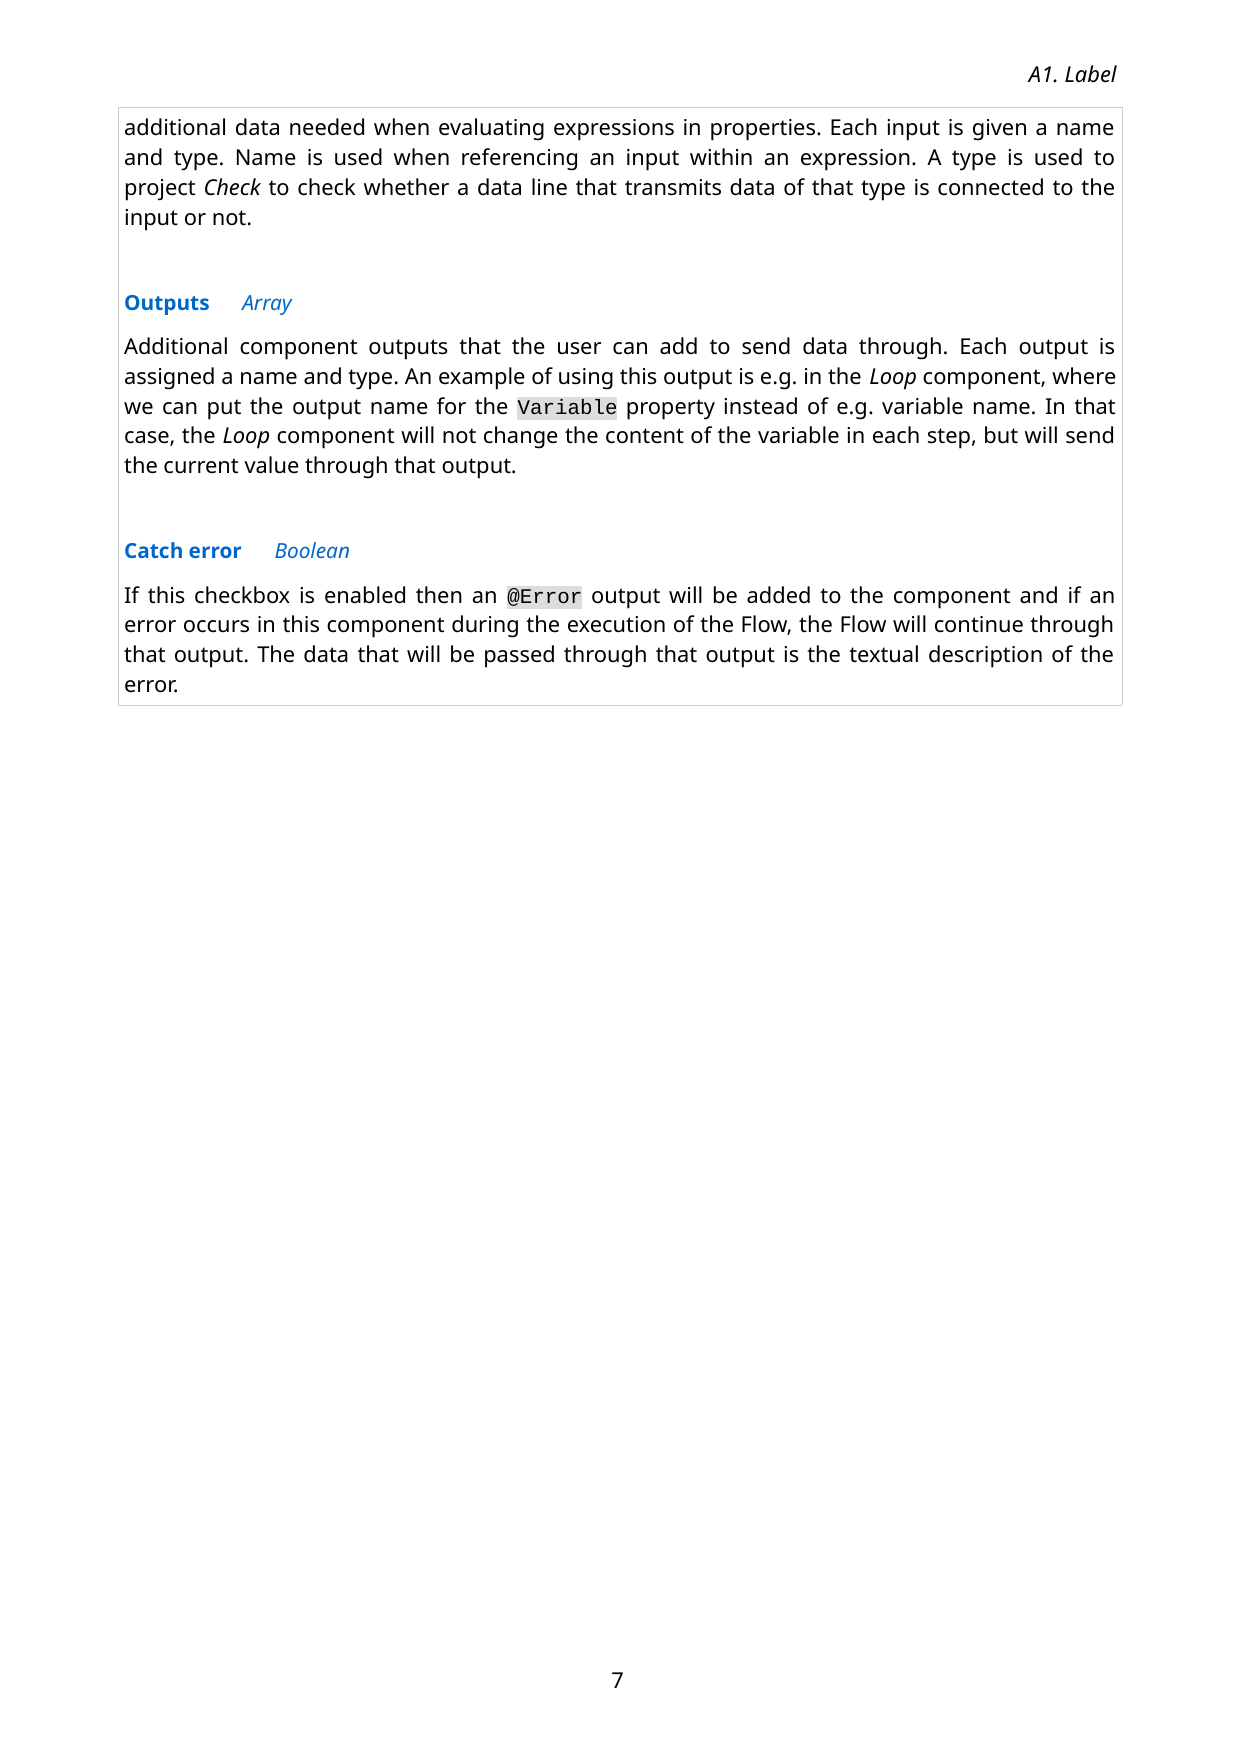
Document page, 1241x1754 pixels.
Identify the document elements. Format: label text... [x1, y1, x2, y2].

table_cell additional data needed when evaluating expressions in properties. Each input is given a name and type. Name is used when referencing an input within an expression. A type is used to project Check to check whether a data line that transmits data of that type is connected to the input or not. Outputs Array Additional component outputs that the user can add to send data through. Each output is assigned a name and type. An example of using this output is e.g. in the Loop component, where we can put the output name for the Variable property instead of e.g. variable name. In that case, the Loop component will not change the content of the variable in each step, but will send the current value through that output. Catch error Boolean If this checkbox is enabled then an @Error output will be added to the component and if an error occurs in this component during the execution of the Flow, the Flow will continue through that output. The data that will be passed through that output is the textual description of the error. [119, 108, 1122, 704]
